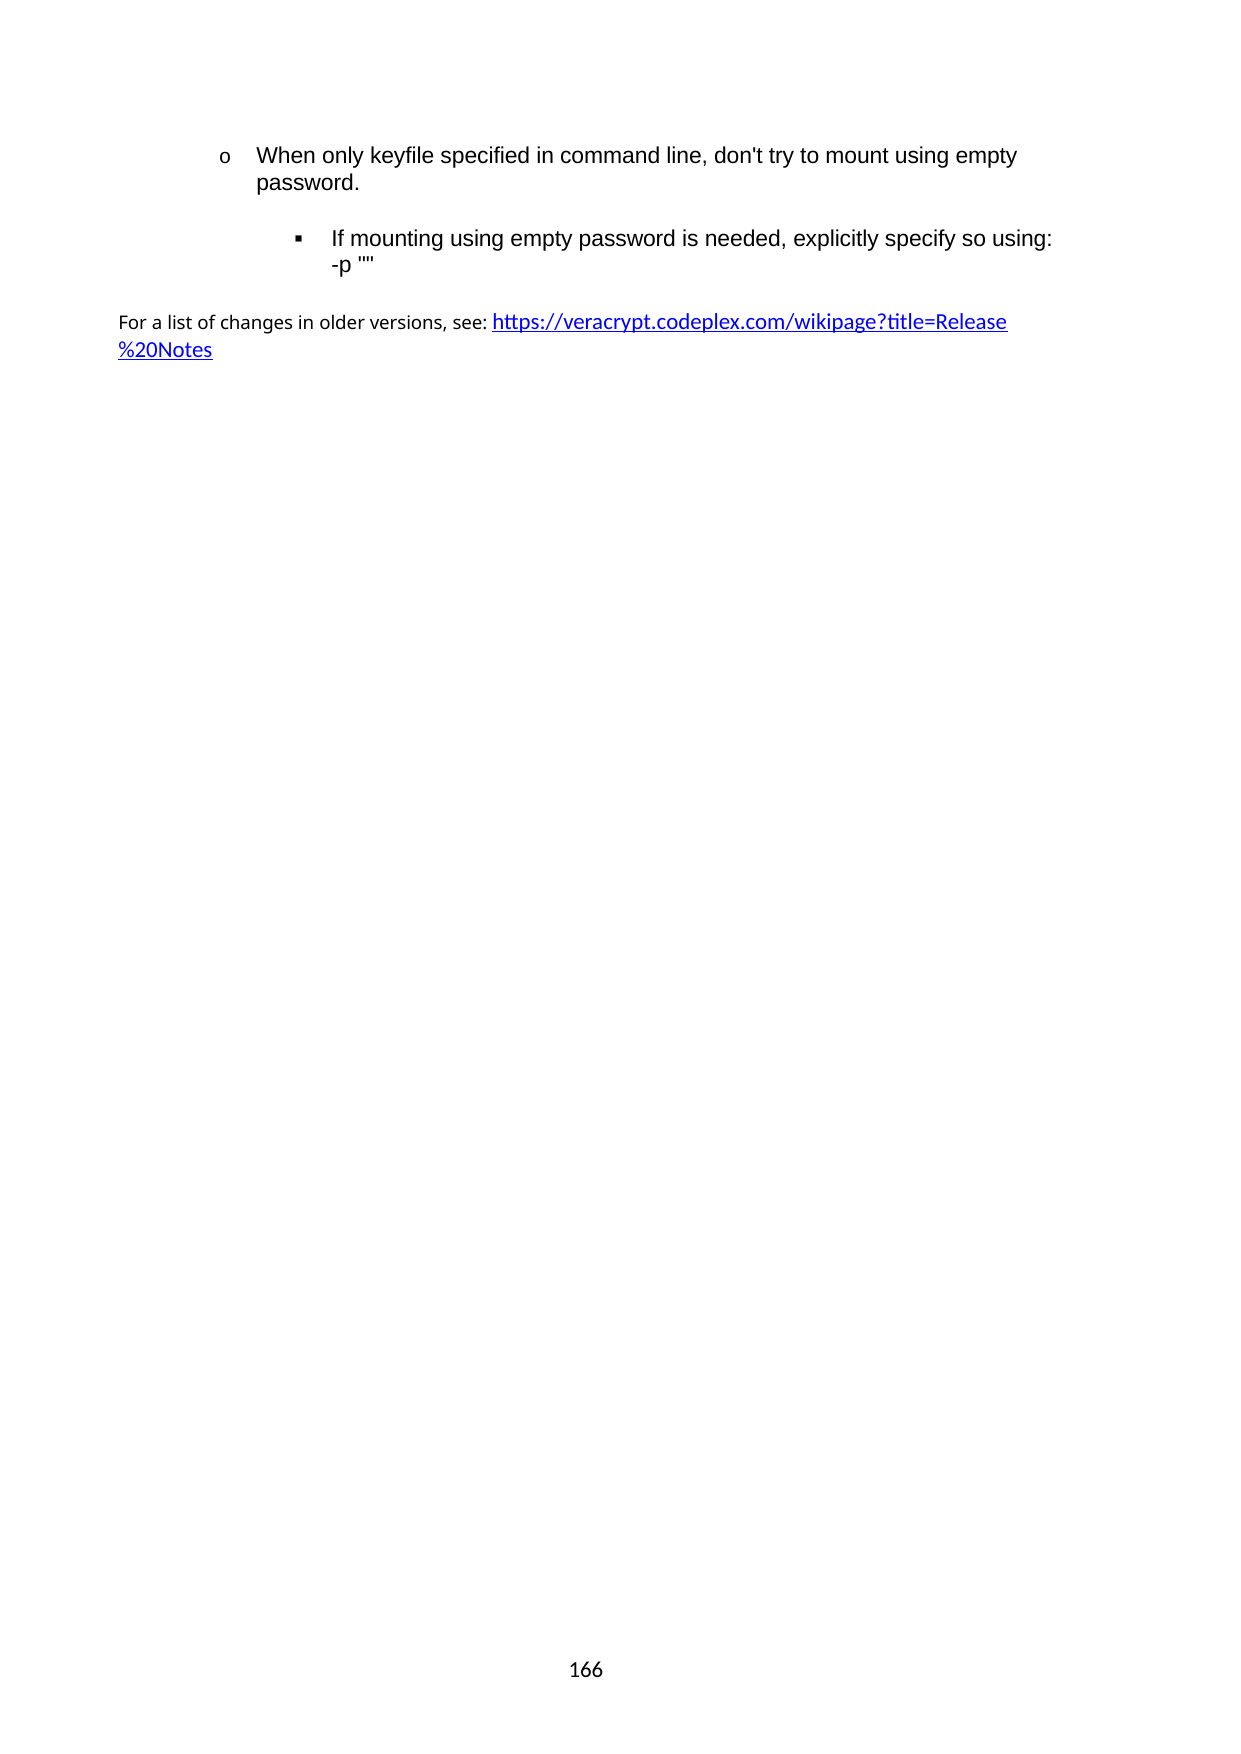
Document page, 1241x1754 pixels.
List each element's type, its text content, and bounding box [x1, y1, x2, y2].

text For a list of changes in older versions, see: https://veracrypt.codeplex.com/wikipage?title=Release%20Notes [118, 307, 1065, 363]
list If mounting using empty password is needed, explicitly specify so using: -p "" [294, 225, 1065, 278]
list When only keyfile specified in command line, don't try to mount using empty password. [219, 142, 1065, 196]
